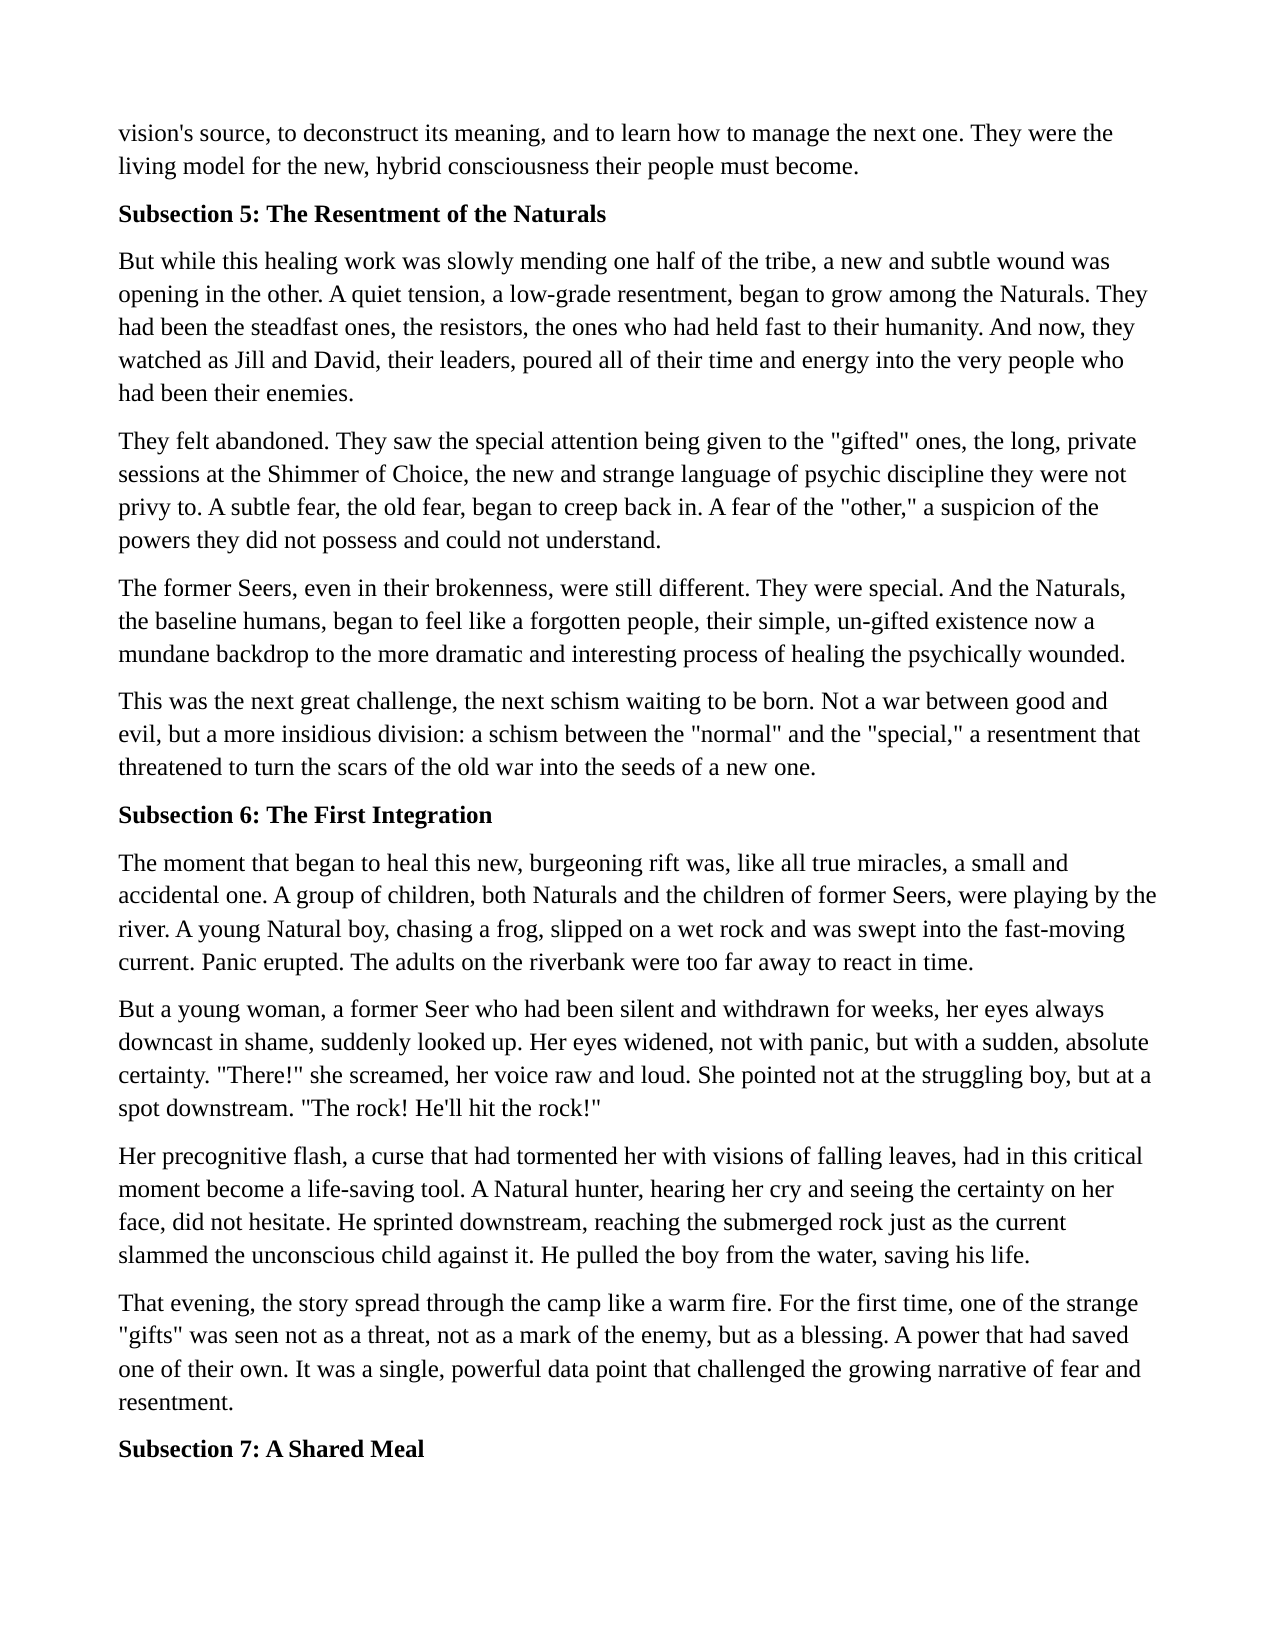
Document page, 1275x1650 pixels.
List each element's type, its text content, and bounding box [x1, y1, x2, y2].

text Subsection 6: The First Integration [118, 800, 1157, 829]
text vision's source, to deconstruct its meaning, and to learn how to manage the next one. They were the living model for the new, hybrid consciousness their people must become. [118, 118, 1157, 180]
text The moment that began to heal this new, burgeoning rift was, like all true miracles, a small and accidental one. A group of children, both Naturals and the children of former Seers, were playing by the river. A young Natural boy, chasing a frog, slipped on a wet rock and was swept into the fast-moving current. Panic erupted. The adults on the riverbank were too far away to react in time. [118, 848, 1157, 975]
text Her precognitive flash, a curse that had tormented her with visions of falling leaves, had in this critical moment become a life-saving tool. A Natural hunter, hearing her cry and seeing the certainty on her face, did not hesitate. He sprinted downstream, reaching the submerged rock just as the current slammed the unconscious child against it. He pulled the boy from the water, saving his life. [118, 1141, 1157, 1269]
text Subsection 5: The Resentment of the Naturals [118, 199, 1157, 227]
text But while this healing work was slowly mending one half of the tribe, a new and subtle wound was opening in the other. A quiet tension, a low-grade resentment, began to grow among the Naturals. They had been the steadfast ones, the resistors, the ones who had held fast to their humanity. And now, they watched as Jill and David, their leaders, poured all of their time and energy into the very people who had been their enemies. [118, 246, 1157, 407]
text Subsection 7: A Shared Meal [118, 1434, 1157, 1463]
text They felt abandoned. They saw the special attention being given to the "gifted" ones, the long, private sessions at the Shimmer of Choice, the new and strange language of psychic discipline they were not privy to. A subtle fear, the old fear, began to creep back in. A fear of the "other," a suspicion of the powers they did not possess and could not understand. [118, 426, 1157, 554]
text But a young woman, a former Seer who had been silent and withdrawn for weeks, her eyes always downcast in shame, suddenly looked up. Her eyes widened, not with panic, but with a sudden, absolute certainty. "There!" she screamed, her voice raw and loud. She pointed not at the struggling boy, but at a spot downstream. "The rock! He'll hit the rock!" [118, 994, 1157, 1122]
text That evening, the story spread through the camp like a warm fire. For the first time, one of the strange "gifts" was seen not as a threat, not as a mark of the enemy, but as a blessing. A power that had saved one of their own. It was a single, powerful data point that challenged the growing narrative of fear and resentment. [118, 1288, 1157, 1415]
text The former Seers, even in their brokenness, were still different. They were special. And the Naturals, the baseline humans, began to feel like a forgotten people, their simple, un-gifted existence now a mundane backdrop to the more dramatic and interesting process of healing the psychically wounded. [118, 573, 1157, 667]
text This was the next great challenge, the next schism waiting to be born. Not a war between good and evil, but a more insidious division: a schism between the "normal" and the "special," a resentment that threatened to turn the scars of the old war into the seeds of a new one. [118, 686, 1157, 781]
